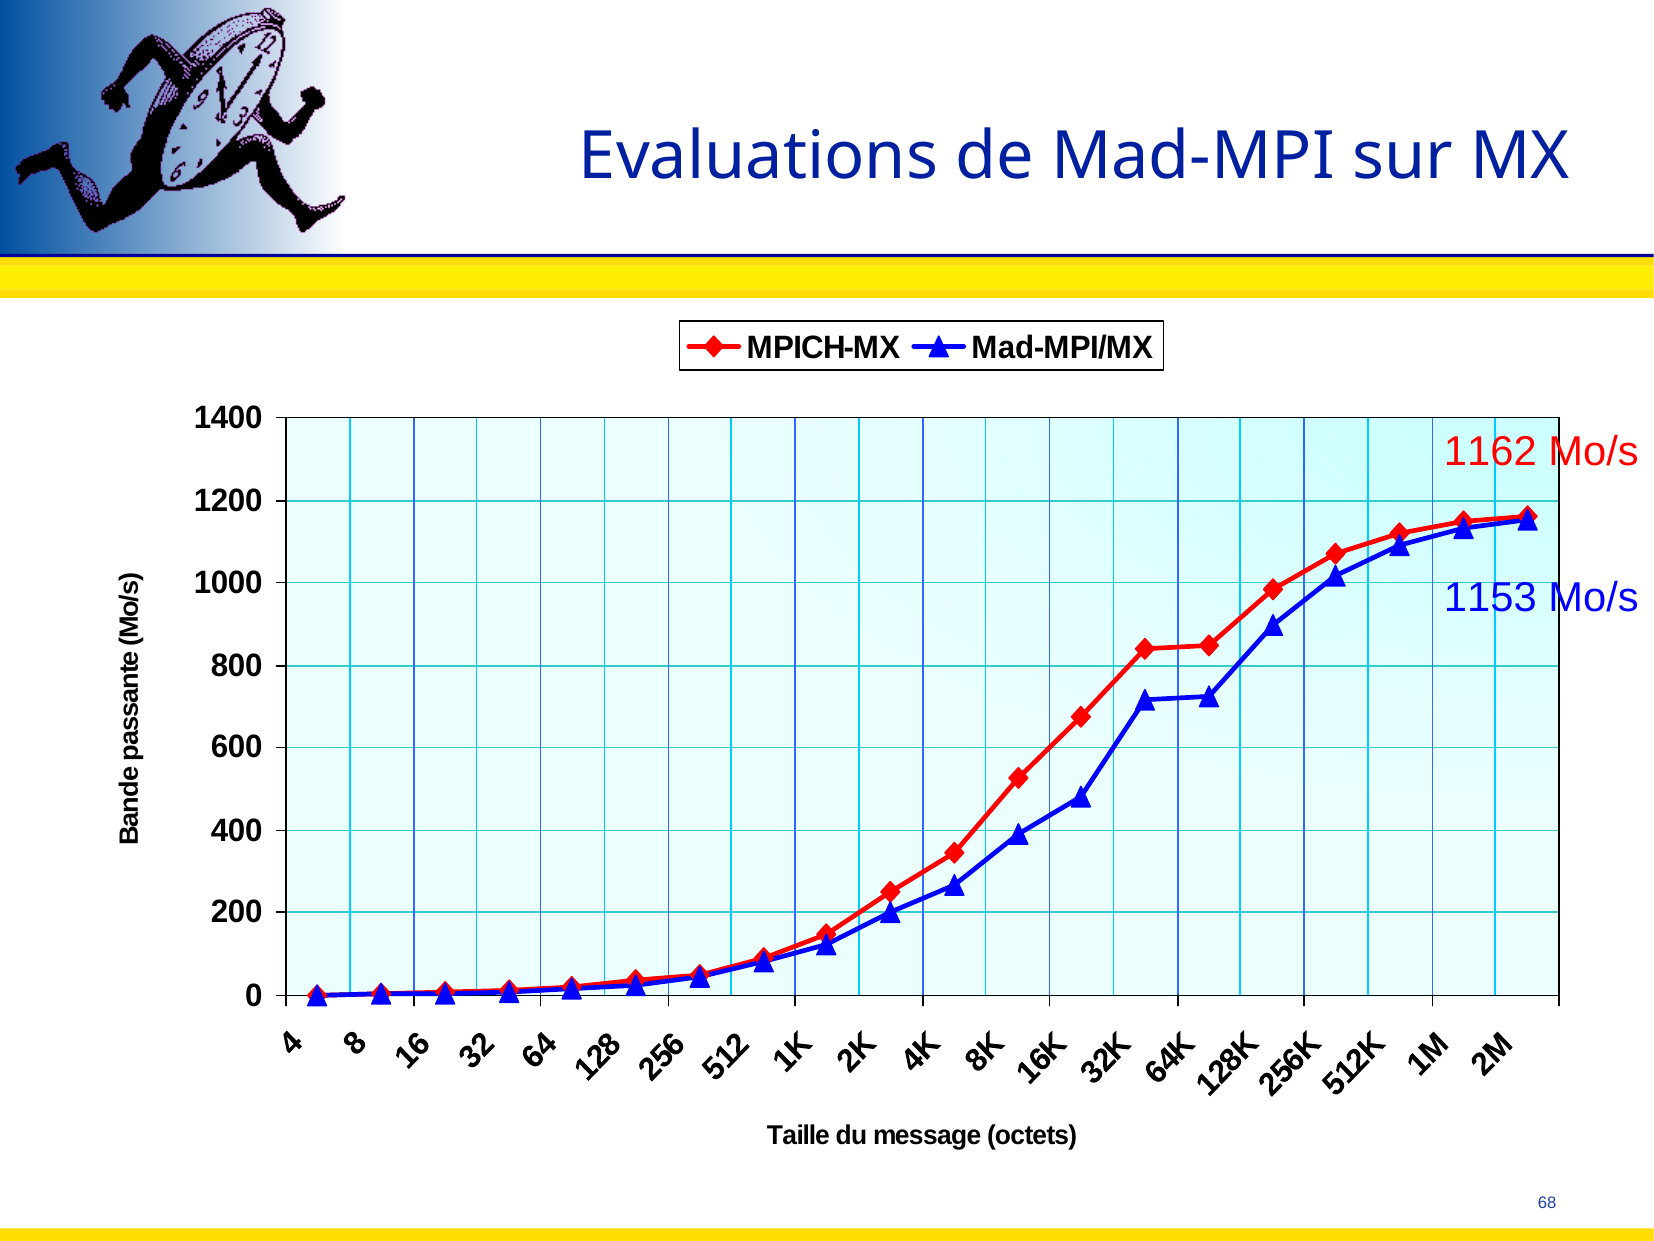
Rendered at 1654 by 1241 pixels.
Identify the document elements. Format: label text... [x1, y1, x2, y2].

picture [14, 0, 353, 245]
text_box 1162 Mo/s [1429, 419, 1654, 483]
chart [82, 307, 1583, 1188]
title Evaluations de Mad-MPI sur MX [372, 49, 1571, 257]
text_box 1153 Mo/s [1429, 565, 1654, 629]
